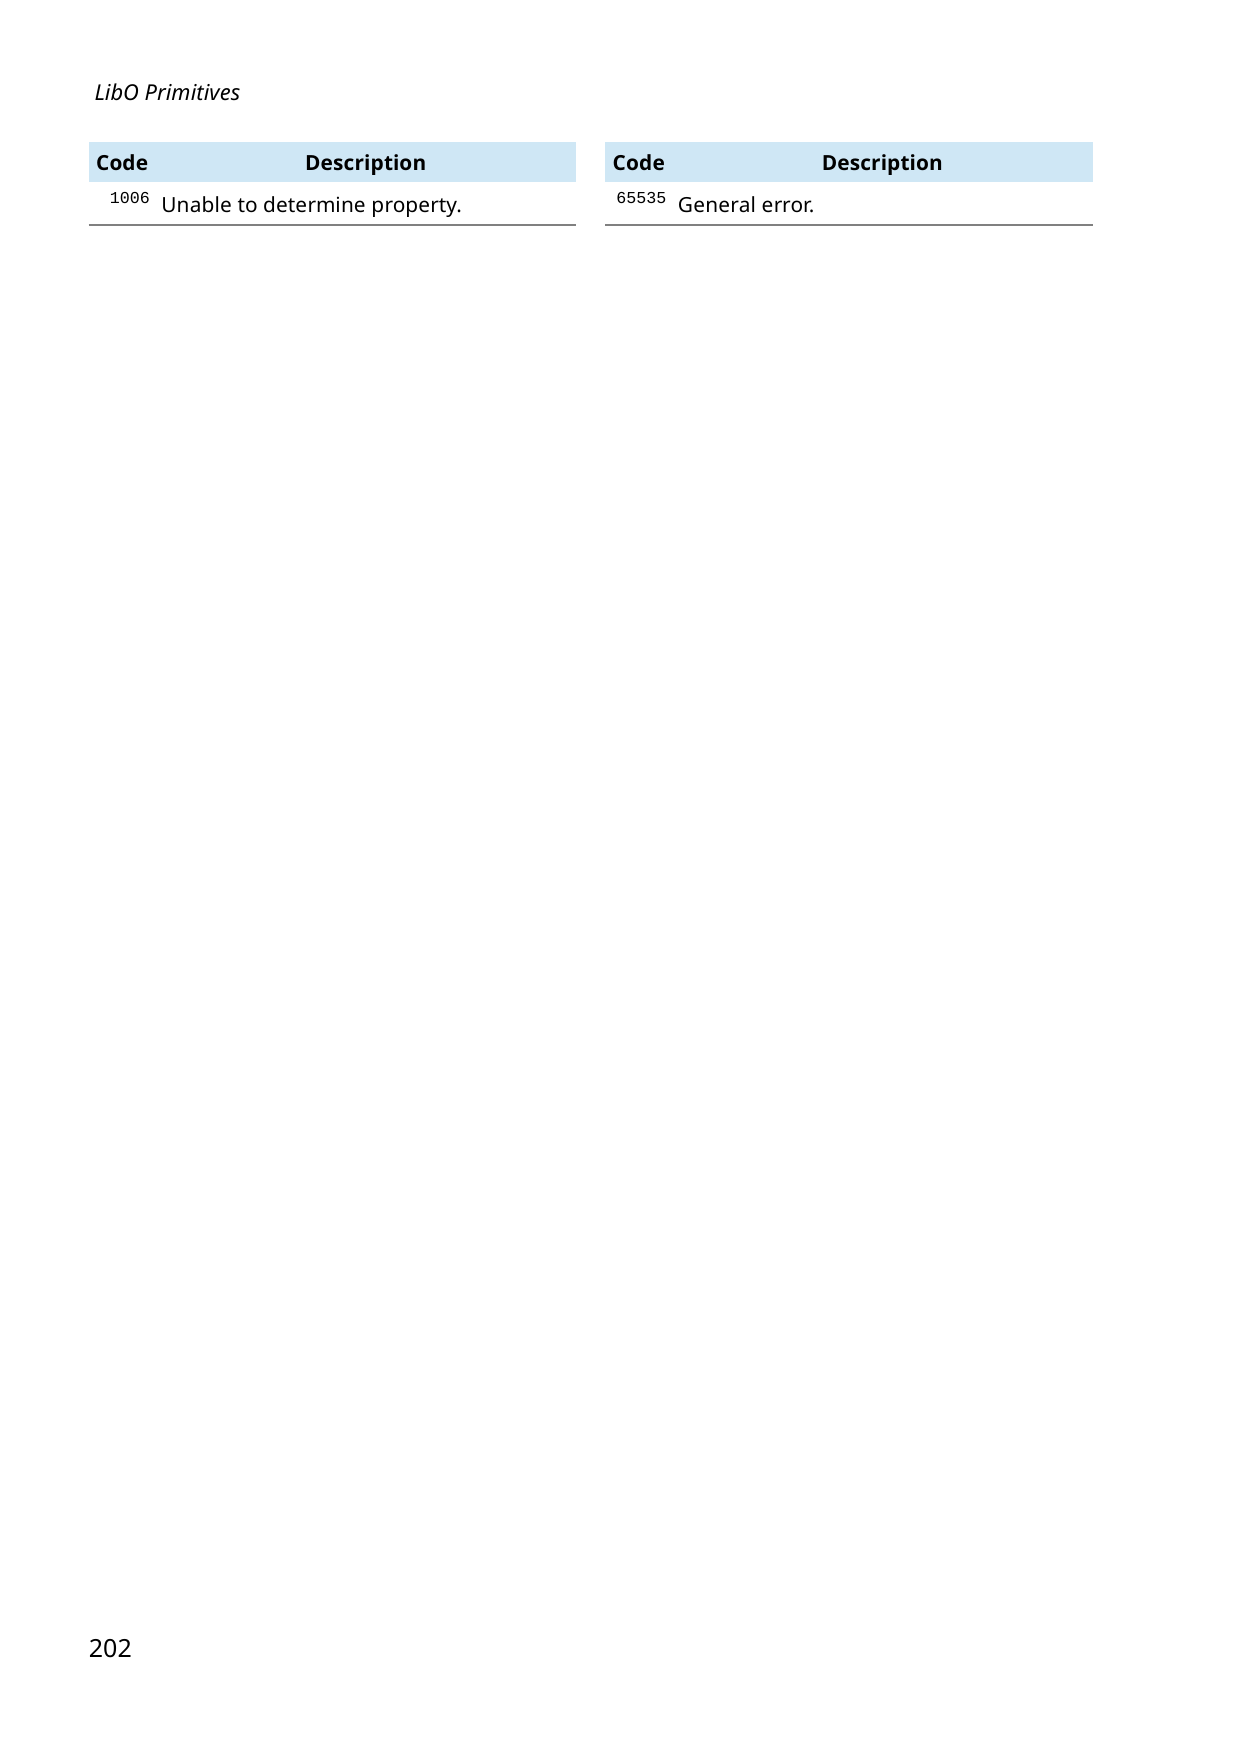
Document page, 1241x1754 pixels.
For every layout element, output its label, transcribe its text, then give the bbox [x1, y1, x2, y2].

table_cell General error. [672, 182, 1093, 224]
table_cell Unable to determine property. [155, 182, 576, 224]
table_header Description [155, 142, 576, 182]
table_header Code [89, 142, 155, 182]
table_header Code [605, 142, 672, 182]
table_cell 1006 [89, 182, 155, 224]
table_cell 65535 [605, 182, 672, 224]
table_header Description [672, 142, 1093, 182]
